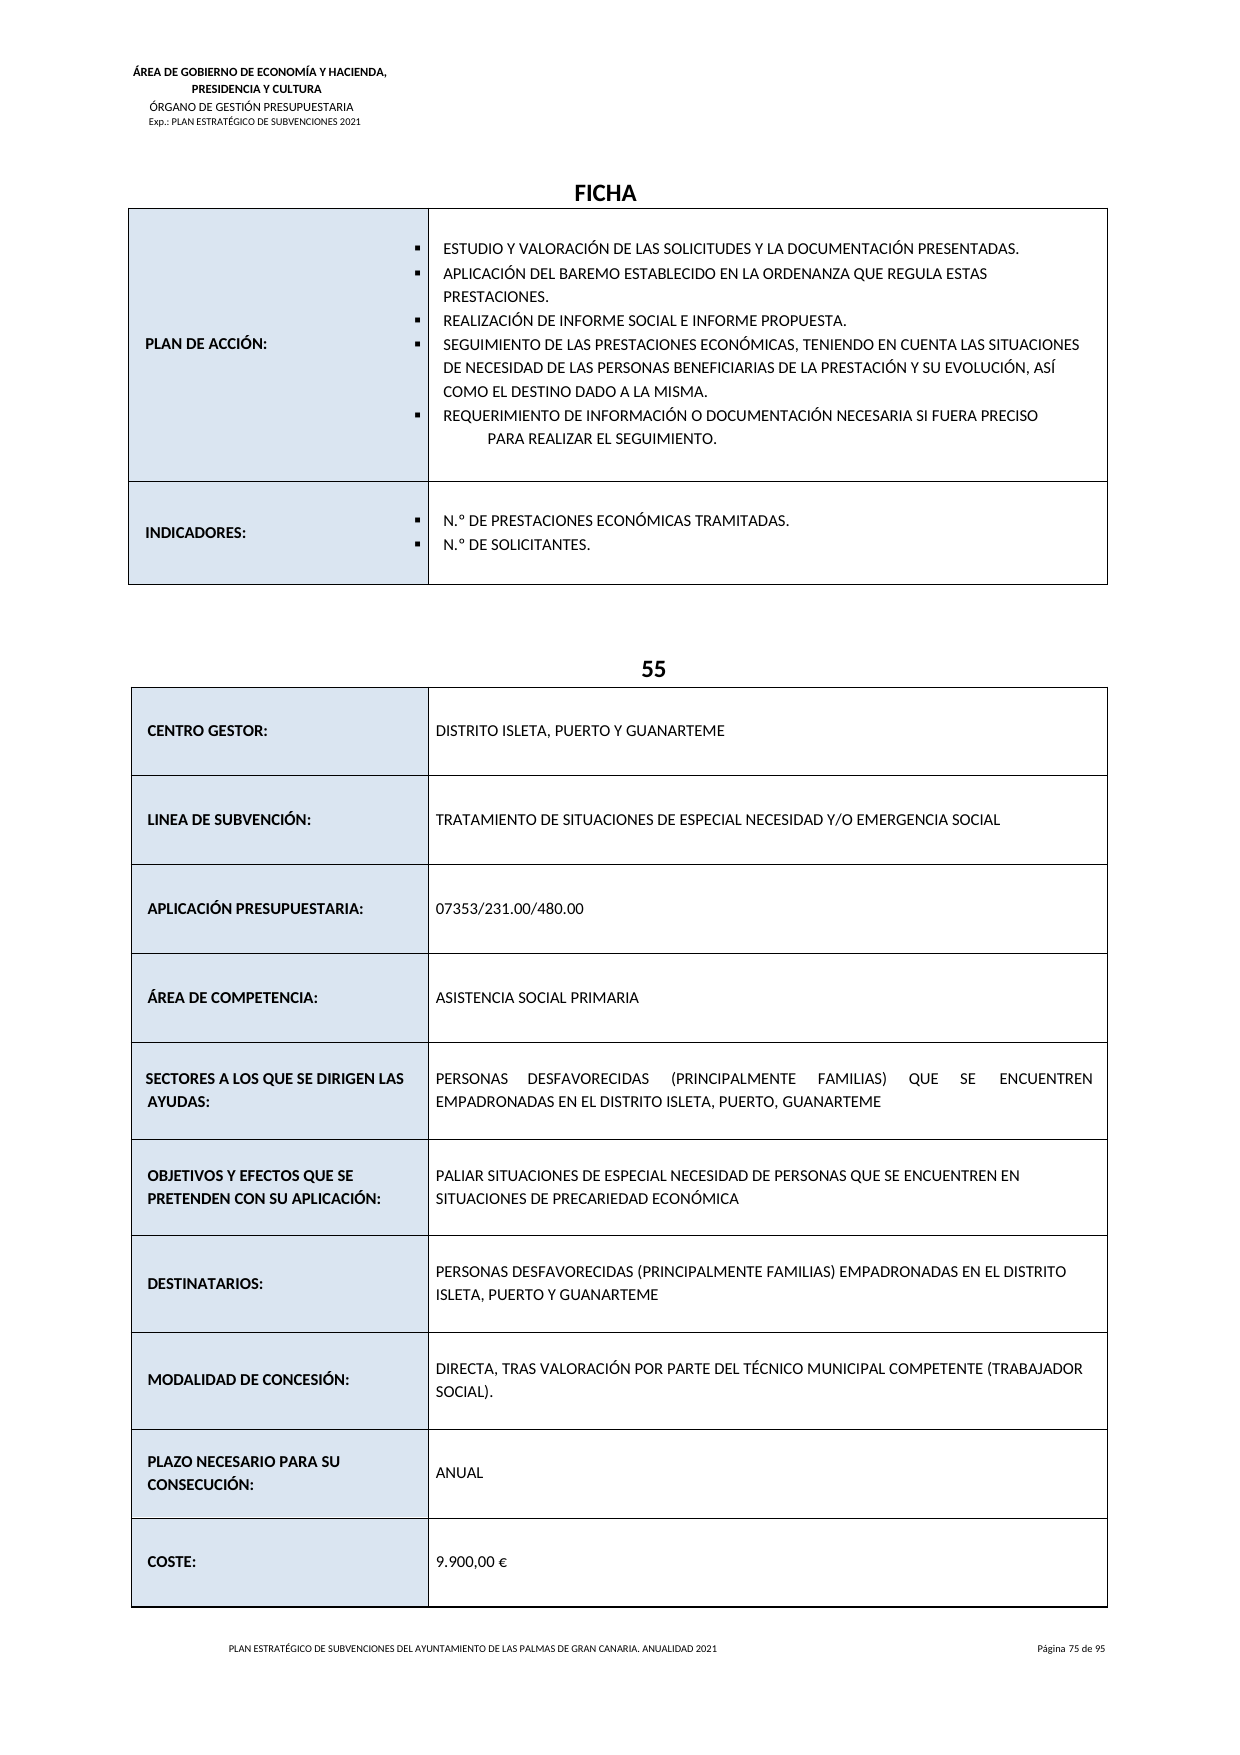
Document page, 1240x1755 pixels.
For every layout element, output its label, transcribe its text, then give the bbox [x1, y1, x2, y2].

table_cell ESTUDIO Y VALORACIÓN DE LAS SOLICITUDES Y LA DOCUMENTACIÓN PRESENTADAS. APLICACIÓN DEL BAREMO ESTABLECIDO EN LA ORDENANZA QUE REGULA ESTAS PRESTACIONES. REALIZACIÓN DE INFORME SOCIAL E INFORME PROPUESTA. SEGUIMIENTO DE LAS PRESTACIONES ECONÓMICAS, TENIENDO EN CUENTA LAS SITUACIONES DE NECESIDAD DE LAS PERSONAS BENEFICIARIAS DE LA PRESTACIÓN Y SU EVOLUCIÓN, ASÍ COMO EL DESTINO DADO A LA MISMA. REQUERIMIENTO DE INFORMACIÓN O DOCUMENTACIÓN NECESARIA SI FUERA PRECISO PARA REALIZAR EL SEGUIMIENTO. [429, 209, 1107, 481]
table_header CENTRO GESTOR: [132, 688, 428, 775]
table_cell 07353/231.00/480.00 [429, 865, 1107, 953]
table_cell LINEA DE SUBVENCIÓN: [132, 776, 428, 864]
table_cell DESTINATARIOS: [132, 1236, 428, 1332]
table_cell 9.900,00 € [429, 1519, 1107, 1606]
table_cell TRATAMIENTO DE SITUACIONES DE ESPECIAL NECESIDAD Y/O EMERGENCIA SOCIAL [429, 776, 1107, 864]
table_cell PLAN DE ACCIÓN: [129, 209, 428, 481]
table_cell DIRECTA, TRAS VALORACIÓN POR PARTE DEL TÉCNICO MUNICIPAL COMPETENTE (TRABAJADOR SOCIAL). [429, 1333, 1107, 1429]
table_cell N.º DE PRESTACIONES ECONÓMICAS TRAMITADAS. N.º DE SOLICITANTES. [429, 482, 1107, 584]
table_cell OBJETIVOS Y EFECTOS QUE SE PRETENDEN CON SU APLICACIÓN: [132, 1140, 428, 1235]
table_cell INDICADORES: [129, 482, 428, 584]
table_cell SECTORES A LOS QUE SE DIRIGEN LAS AYUDAS: [132, 1043, 428, 1139]
table_cell ASISTENCIA SOCIAL PRIMARIA [429, 954, 1107, 1042]
table_header DISTRITO ISLETA, PUERTO Y GUANARTEME [429, 688, 1107, 775]
table_cell PERSONAS DESFAVORECIDAS (PRINCIPALMENTE FAMILIAS) EMPADRONADAS EN EL DISTRITO ISLETA, PUERTO Y GUANARTEME [429, 1236, 1107, 1332]
table_cell ÁREA DE COMPETENCIA: [132, 954, 428, 1042]
table_cell ANUAL [429, 1430, 1107, 1517]
table_cell MODALIDAD DE CONCESIÓN: [132, 1333, 428, 1429]
table_cell PERSONAS DESFAVORECIDAS (PRINCIPALMENTE FAMILIAS) QUE SE ENCUENTREN EMPADRONADAS EN EL DISTRITO ISLETA, PUERTO, GUANARTEME [429, 1043, 1107, 1139]
text 55 [641, 653, 667, 683]
table_cell PLAZO NECESARIO PARA SU CONSECUCIÓN: [132, 1430, 428, 1517]
table_cell PALIAR SITUACIONES DE ESPECIAL NECESIDAD DE PERSONAS QUE SE ENCUENTREN EN SITUACIONES DE PRECARIEDAD ECONÓMICA [429, 1140, 1107, 1235]
table_cell COSTE: [132, 1519, 428, 1606]
table_cell APLICACIÓN PRESUPUESTARIA: [132, 865, 428, 953]
